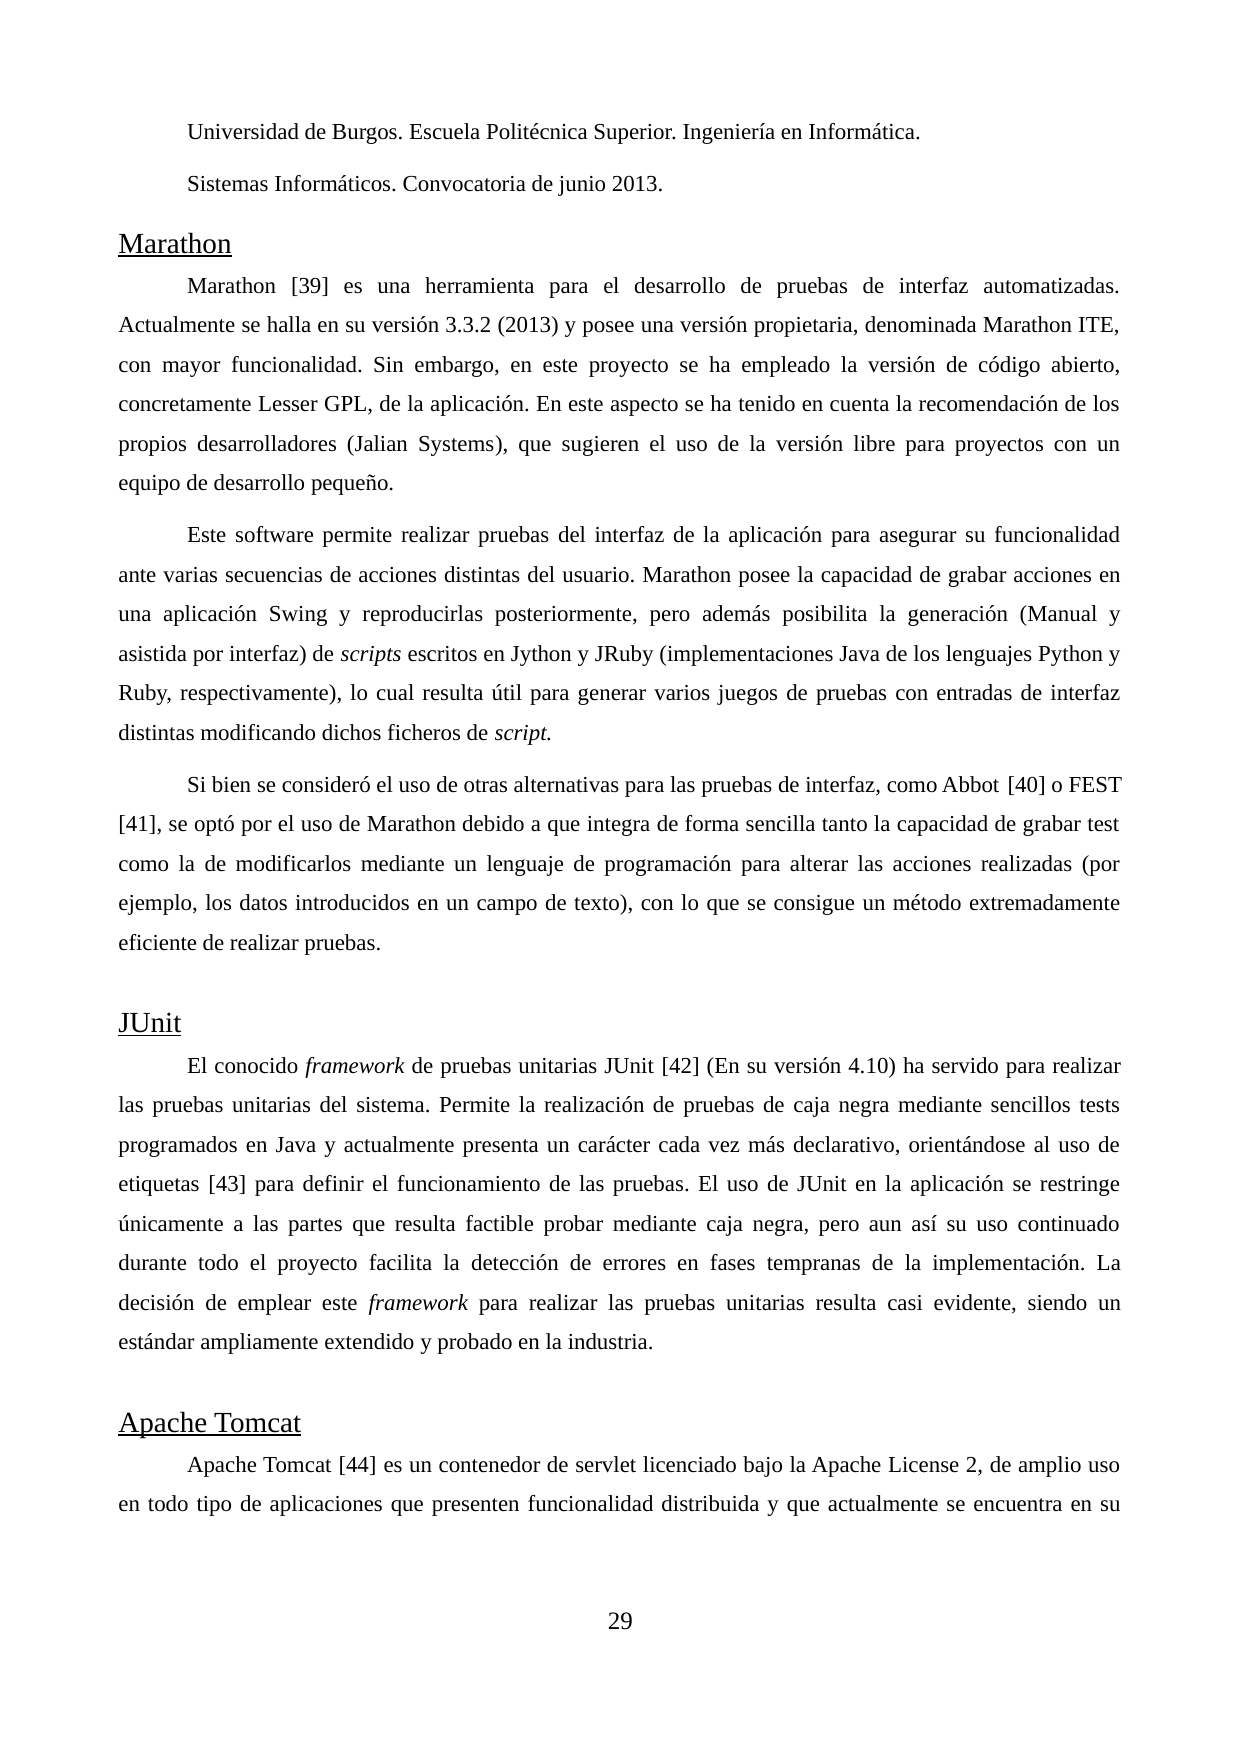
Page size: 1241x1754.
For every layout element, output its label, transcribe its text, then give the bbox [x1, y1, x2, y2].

text El conocido framework de pruebas unitarias JUnit [42] (En su versión 4.10) ha servido para realizar las pruebas unitarias del sistema. Permite la realización de pruebas de caja negra mediante sencillos tests programados en Java y actualmente presenta un carácter cada vez más declarativo, orientándose al uso de etiquetas [43] para definir el funcionamiento de las pruebas. El uso de JUnit en la aplicación se restringe únicamente a las partes que resulta factible probar mediante caja negra, pero aun así su uso continuado durante todo el proyecto facilita la detección de errores en fases tempranas de la implementación. La decisión de emplear este framework para realizar las pruebas unitarias resulta casi evidente, siendo un estándar ampliamente extendido y probado en la industria. [118, 1052, 1122, 1354]
subtitle JUnit [118, 1006, 1122, 1039]
text Apache Tomcat [44] es un contenedor de servlet licenciado bajo la Apache License 2, de amplio uso en todo tipo de aplicaciones que presenten funcionalidad distribuida y que actualmente se encuentra en su [118, 1451, 1122, 1517]
text Marathon [39] es una herramienta para el desarrollo de pruebas de interfaz automatizadas. Actualmente se halla en su versión 3.3.2 (2013) y posee una versión propietaria, denominada Marathon ITE, con mayor funcionalidad. Sin embargo, en este proyecto se ha empleado la versión de código abierto, concretamente Lesser GPL, de la aplicación. En este aspecto se ha tenido en cuenta la recomendación de los propios desarrolladores (Jalian Systems), que sugieren el uso de la versión libre para proyectos con un equipo de desarrollo pequeño. [118, 272, 1122, 496]
subtitle Marathon [118, 226, 1122, 259]
subtitle Apache Tomcat [118, 1405, 1122, 1438]
text Si bien se consideró el uso de otras alternativas para las pruebas de interfaz, como Abbot [40] o FEST [41], se optó por el uso de Marathon debido a que integra de forma sencilla tanto la capacidad de grabar test como la de modificarlos mediante un lenguaje de programación para alterar las acciones realizadas (por ejemplo, los datos introducidos en un campo de texto), con lo que se consigue un método extremadamente eficiente de realizar pruebas. [118, 771, 1122, 955]
text Este software permite realizar pruebas del interfaz de la aplicación para asegurar su funcionalidad ante varias secuencias de acciones distintas del usuario. Marathon posee la capacidad de grabar acciones en una aplicación Swing y reproducirlas posteriormente, pero además posibilita la generación (Manual y asistida por interfaz) de scripts escritos en Jython y JRuby (implementaciones Java de los lenguajes Python y Ruby, respectivamente), lo cual resulta útil para generar varios juegos de pruebas con entradas de interfaz distintas modificando dichos ficheros de script. [118, 521, 1122, 745]
